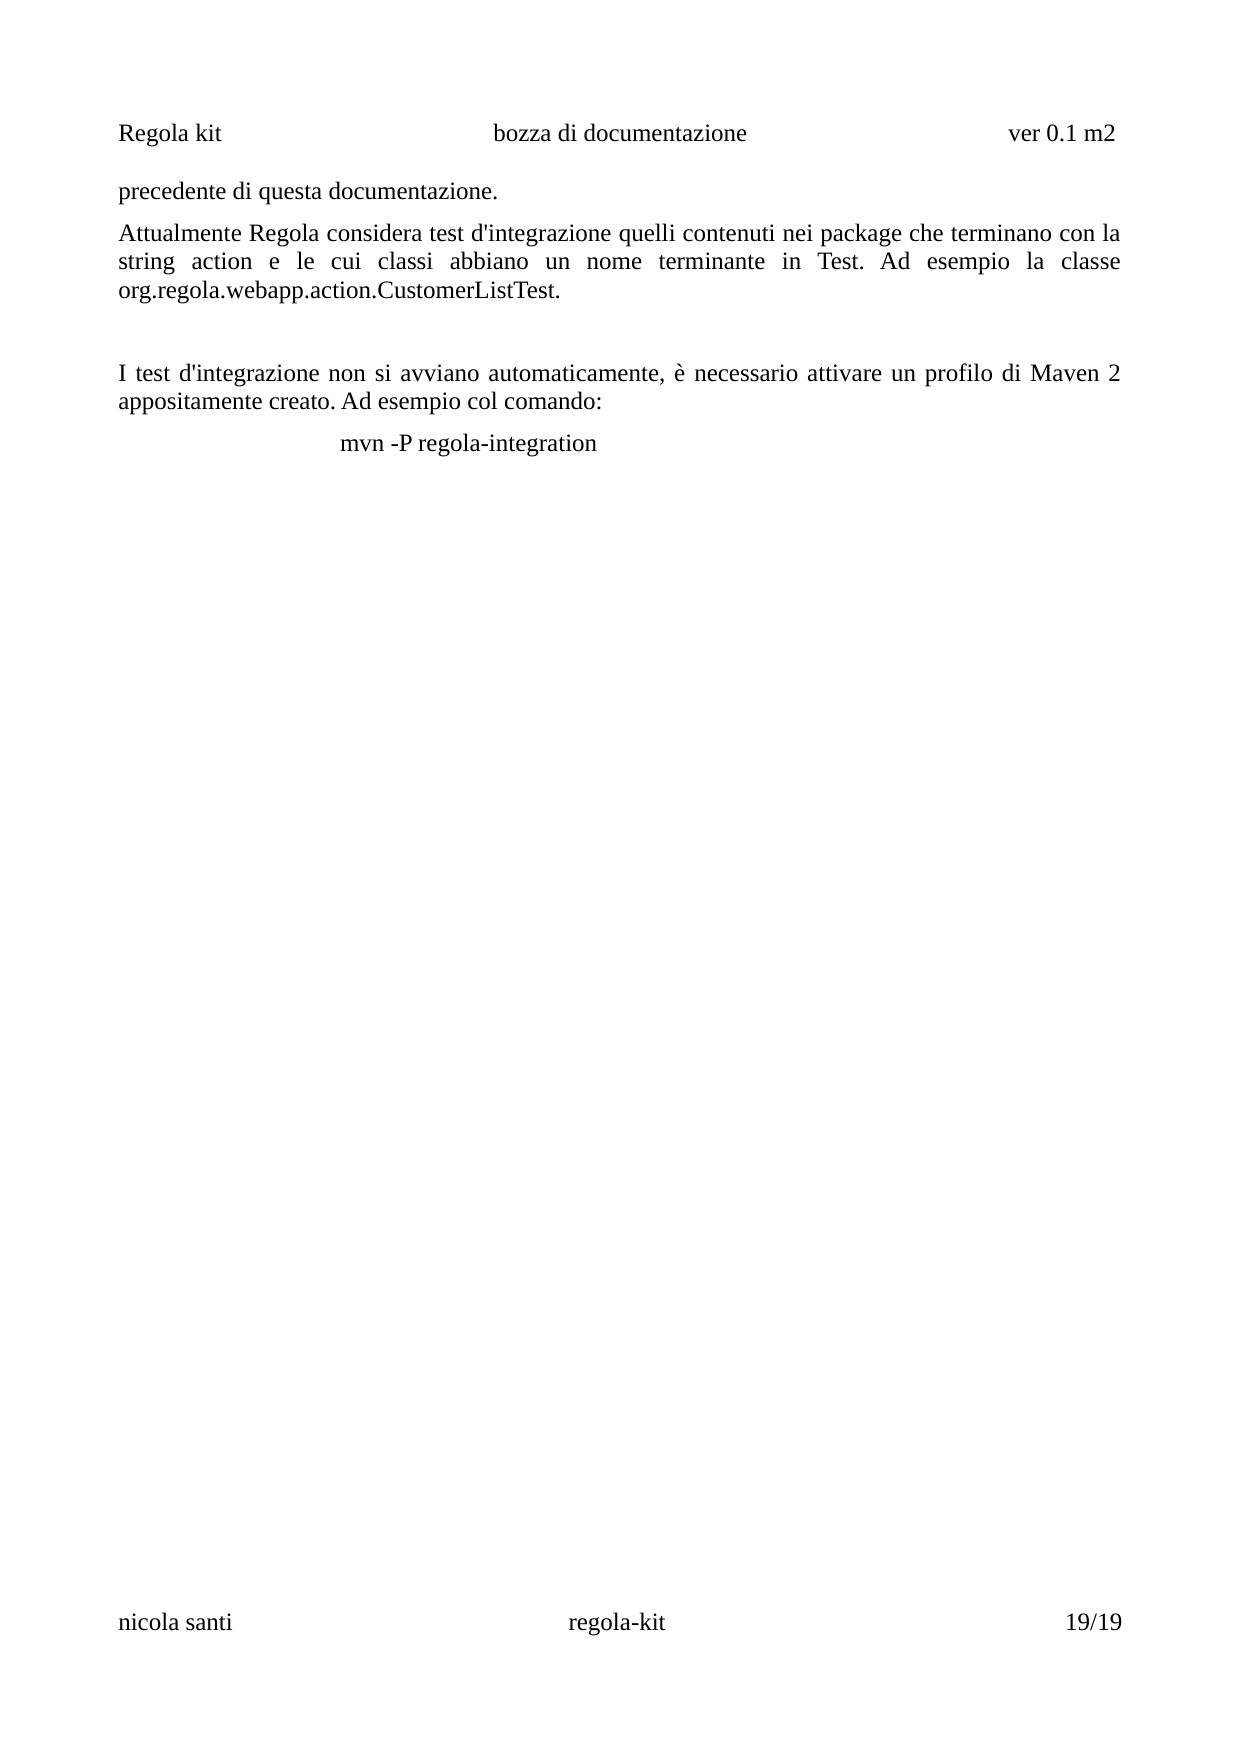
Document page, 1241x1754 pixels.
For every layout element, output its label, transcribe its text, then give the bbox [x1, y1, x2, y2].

text mvn -P regola-integration [118, 428, 1122, 456]
text precedente di questa documentazione. [118, 176, 1122, 205]
text Attualmente Regola considera test d'integrazione quelli contenuti nei package che terminano con la string action e le cui classi abbiano un nome terminante in Test. Ad esempio la classe org.regola.webapp.action.CustomerListTest. [118, 218, 1122, 304]
text I test d'integrazione non si avviano automaticamente, è necessario attivare un profilo di Maven 2 appositamente creato. Ad esempio col comando: [118, 358, 1122, 415]
